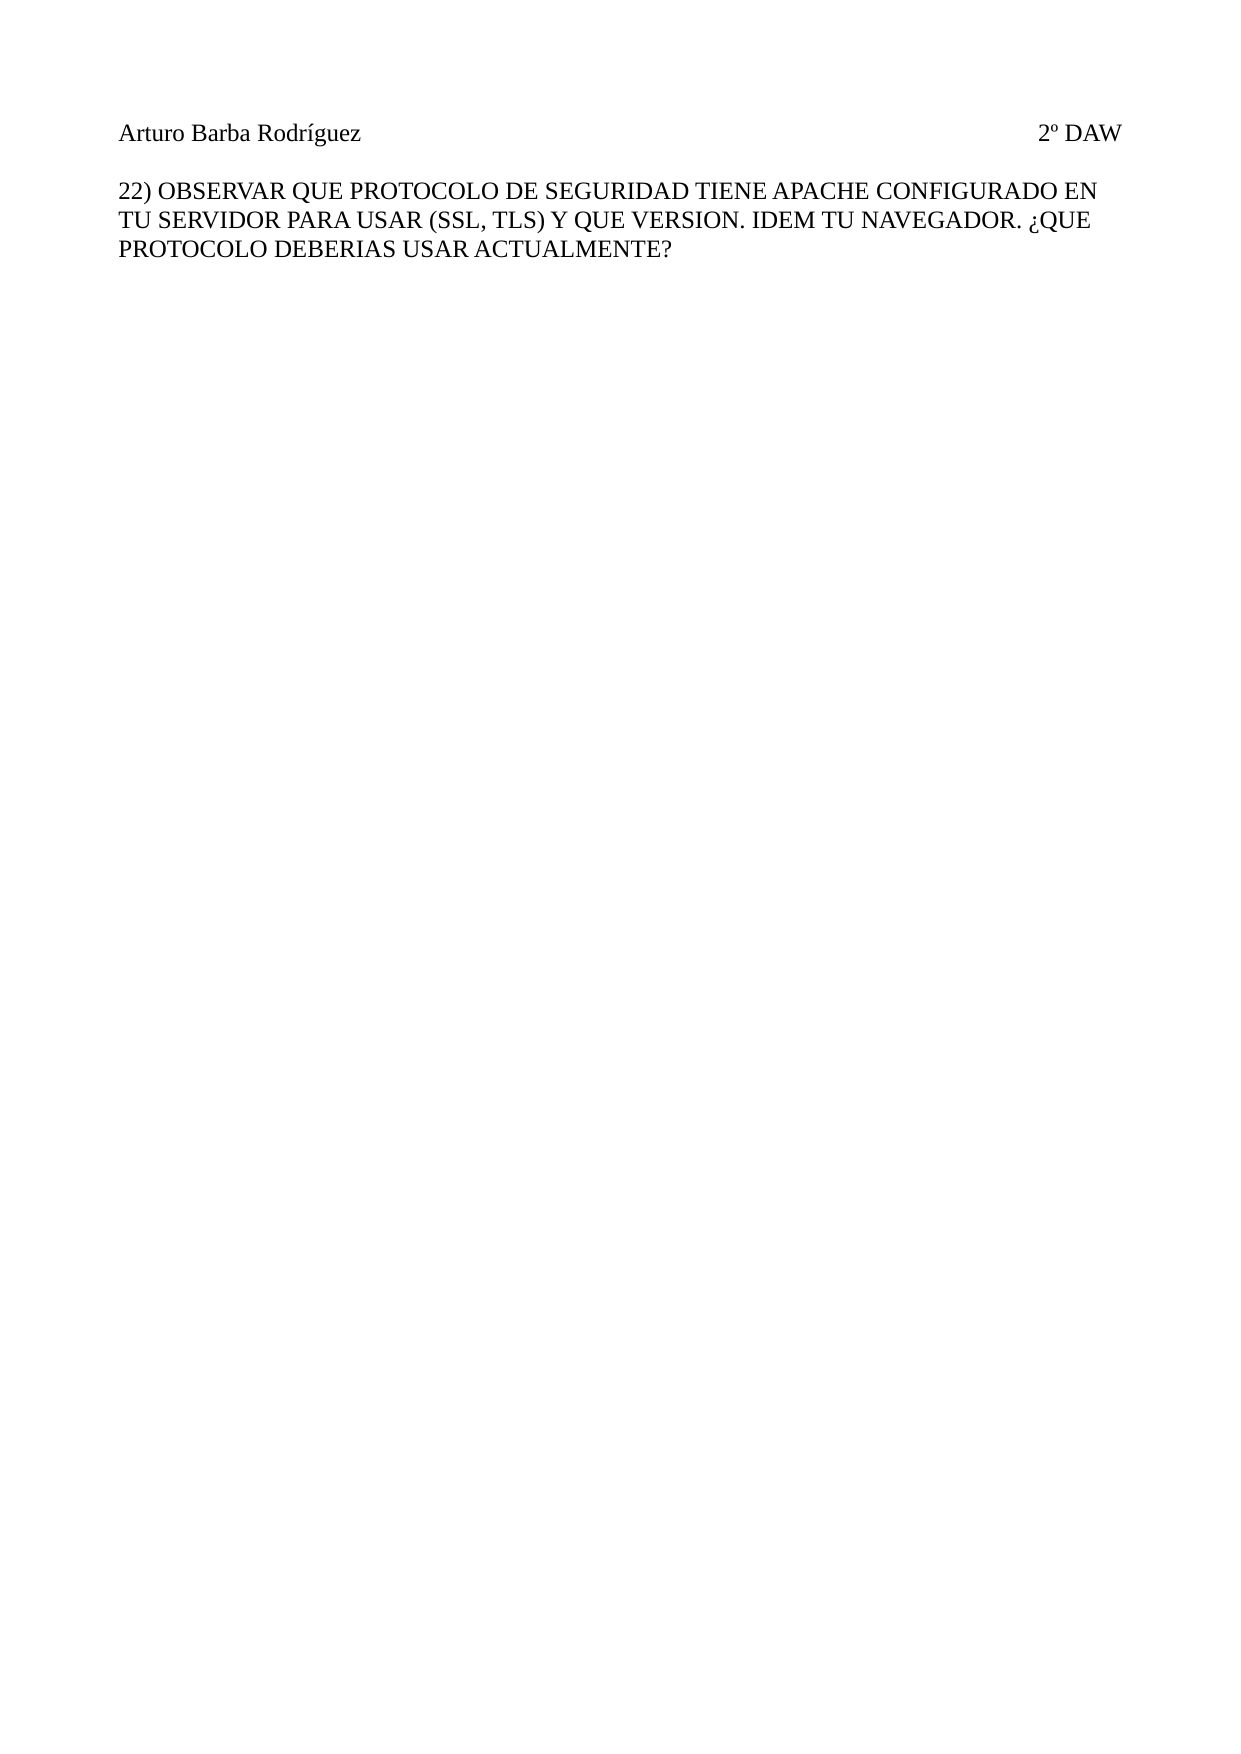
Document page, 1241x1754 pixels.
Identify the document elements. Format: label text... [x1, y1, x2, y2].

text 22) OBSERVAR QUE PROTOCOLO DE SEGURIDAD TIENE APACHE CONFIGURADO EN TU SERVIDOR PARA USAR (SSL, TLS) Y QUE VERSION. IDEM TU NAVEGADOR. ¿QUE PROTOCOLO DEBERIAS USAR ACTUALMENTE? [118, 176, 1122, 263]
